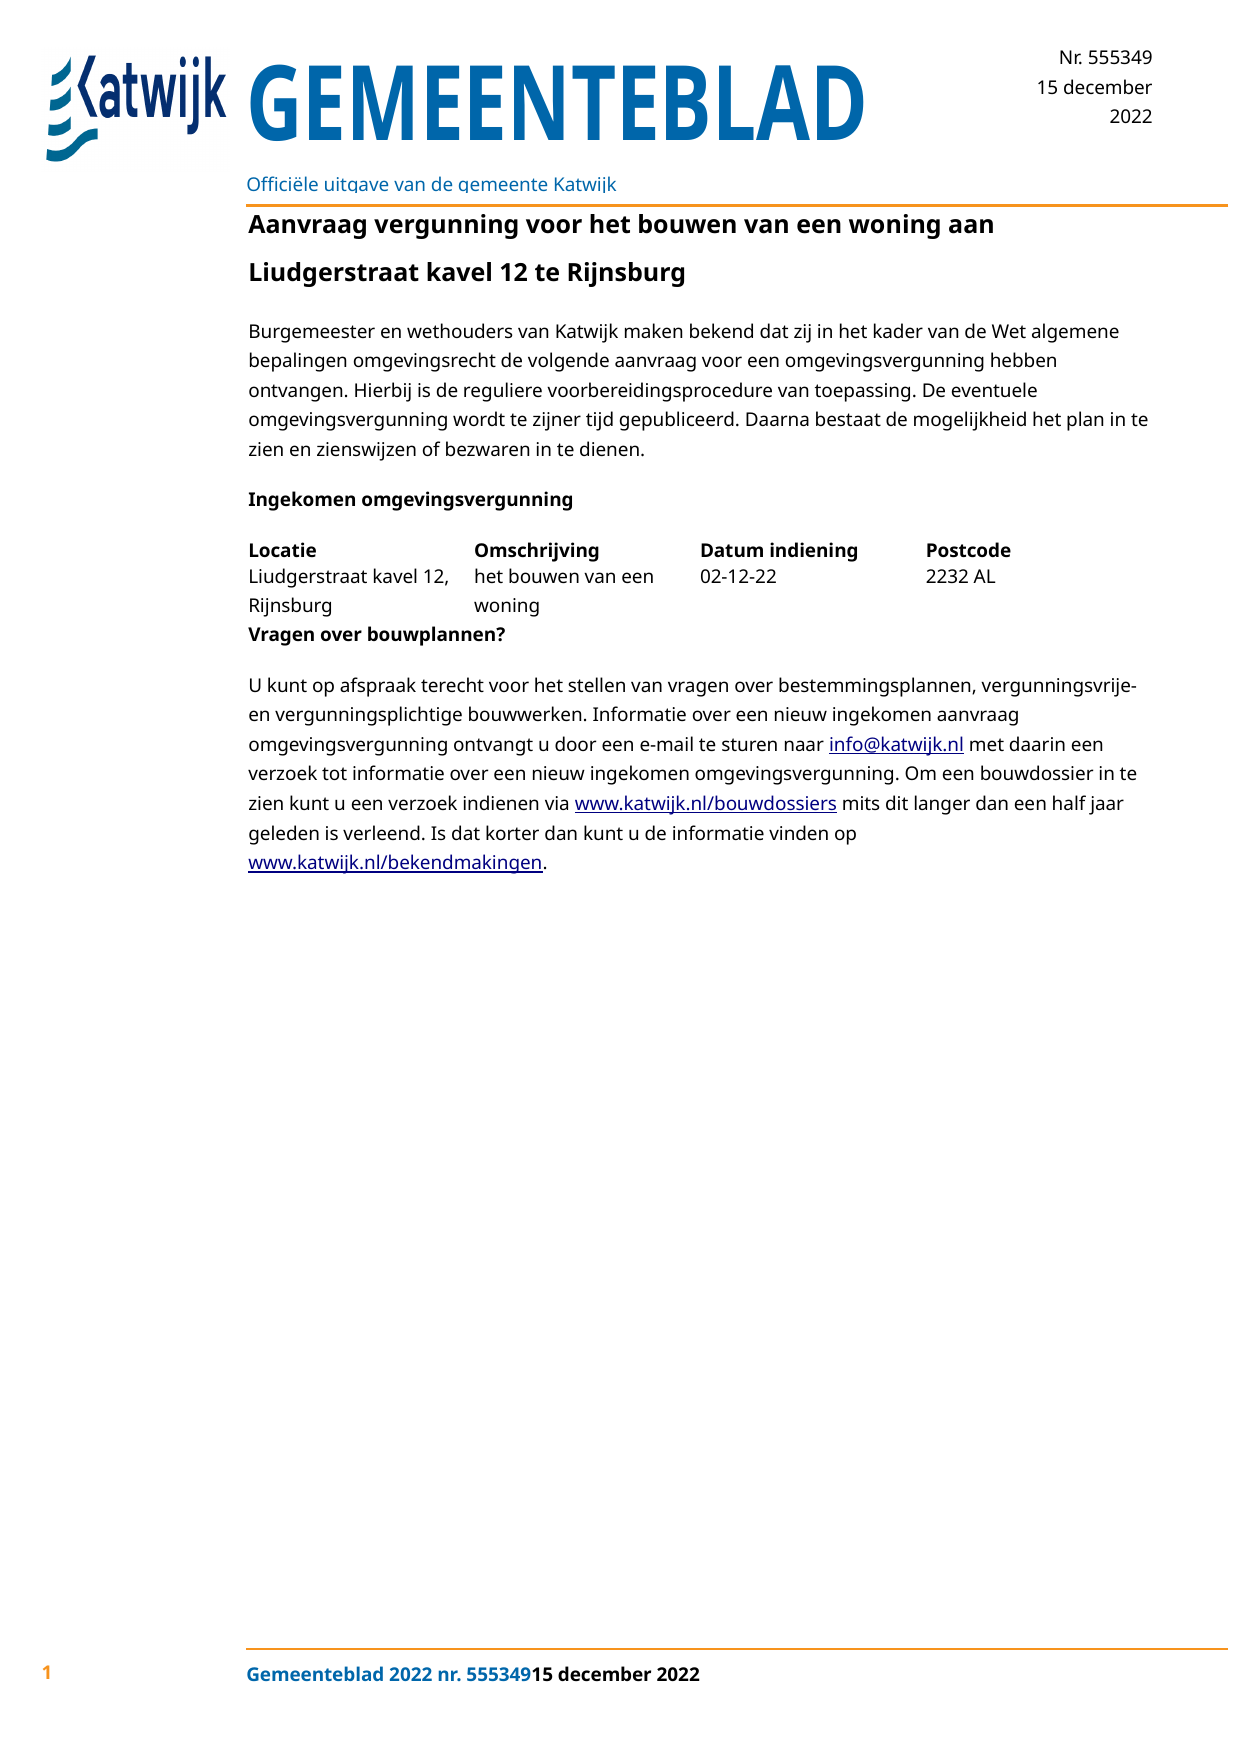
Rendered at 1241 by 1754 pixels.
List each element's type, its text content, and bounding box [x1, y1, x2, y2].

text U kunt op afspraak terecht voor het stellen van vragen over bestemmingsplannen, vergunningsvrije- en vergunningsplichtige bouwwerken. Informatie over een nieuw ingekomen aanvraag omgevingsvergunning ontvangt u door een e-mail te sturen naar info@katwijk.nl met daarin een verzoek tot informatie over een nieuw ingekomen omgevingsvergunning. Om een bouwdossier in te zien kunt u een verzoek indienen via www.katwijk.nl/bouwdossiers mits dit langer dan een half jaar geleden is verleend. Is dat korter dan kunt u de informatie vinden op www.katwijk.nl/bekendmakingen. [248, 672, 1152, 875]
text Ingekomen omgevingsvergunning [248, 487, 1152, 512]
table_cell 2232 AL [926, 563, 1152, 618]
text Aanvraag vergunning voor het bouwen van een woning aan Liudgerstraat kavel 12 te Rijnsburg [248, 207, 1152, 288]
table_header Locatie [248, 537, 474, 563]
text Burgemeester en wethouders van Katwijk maken bekend dat zij in het kader van de Wet algemene bepalingen omgevingsrecht de volgende aanvraag voor een omgevingsvergunning hebben ontvangen. Hierbij is de reguliere voorbereidingsprocedure van toepassing. De eventuele omgevingsvergunning wordt te zijner tijd gepubliceerd. Daarna bestaat de mogelijkheid het plan in te zien en zienswijzen of bezwaren in te dienen. [248, 318, 1152, 462]
table_cell Liudgerstraat kavel 12, Rijnsburg [248, 563, 474, 618]
text Vragen over bouwplannen? [248, 621, 1152, 647]
table_header Datum indiening [700, 537, 926, 563]
table_header Postcode [926, 537, 1152, 563]
picture [41, 47, 231, 172]
table_cell het bouwen van een woning [474, 563, 700, 618]
table_cell 02-12-22 [700, 563, 926, 618]
table_header Omschrijving [474, 537, 700, 563]
